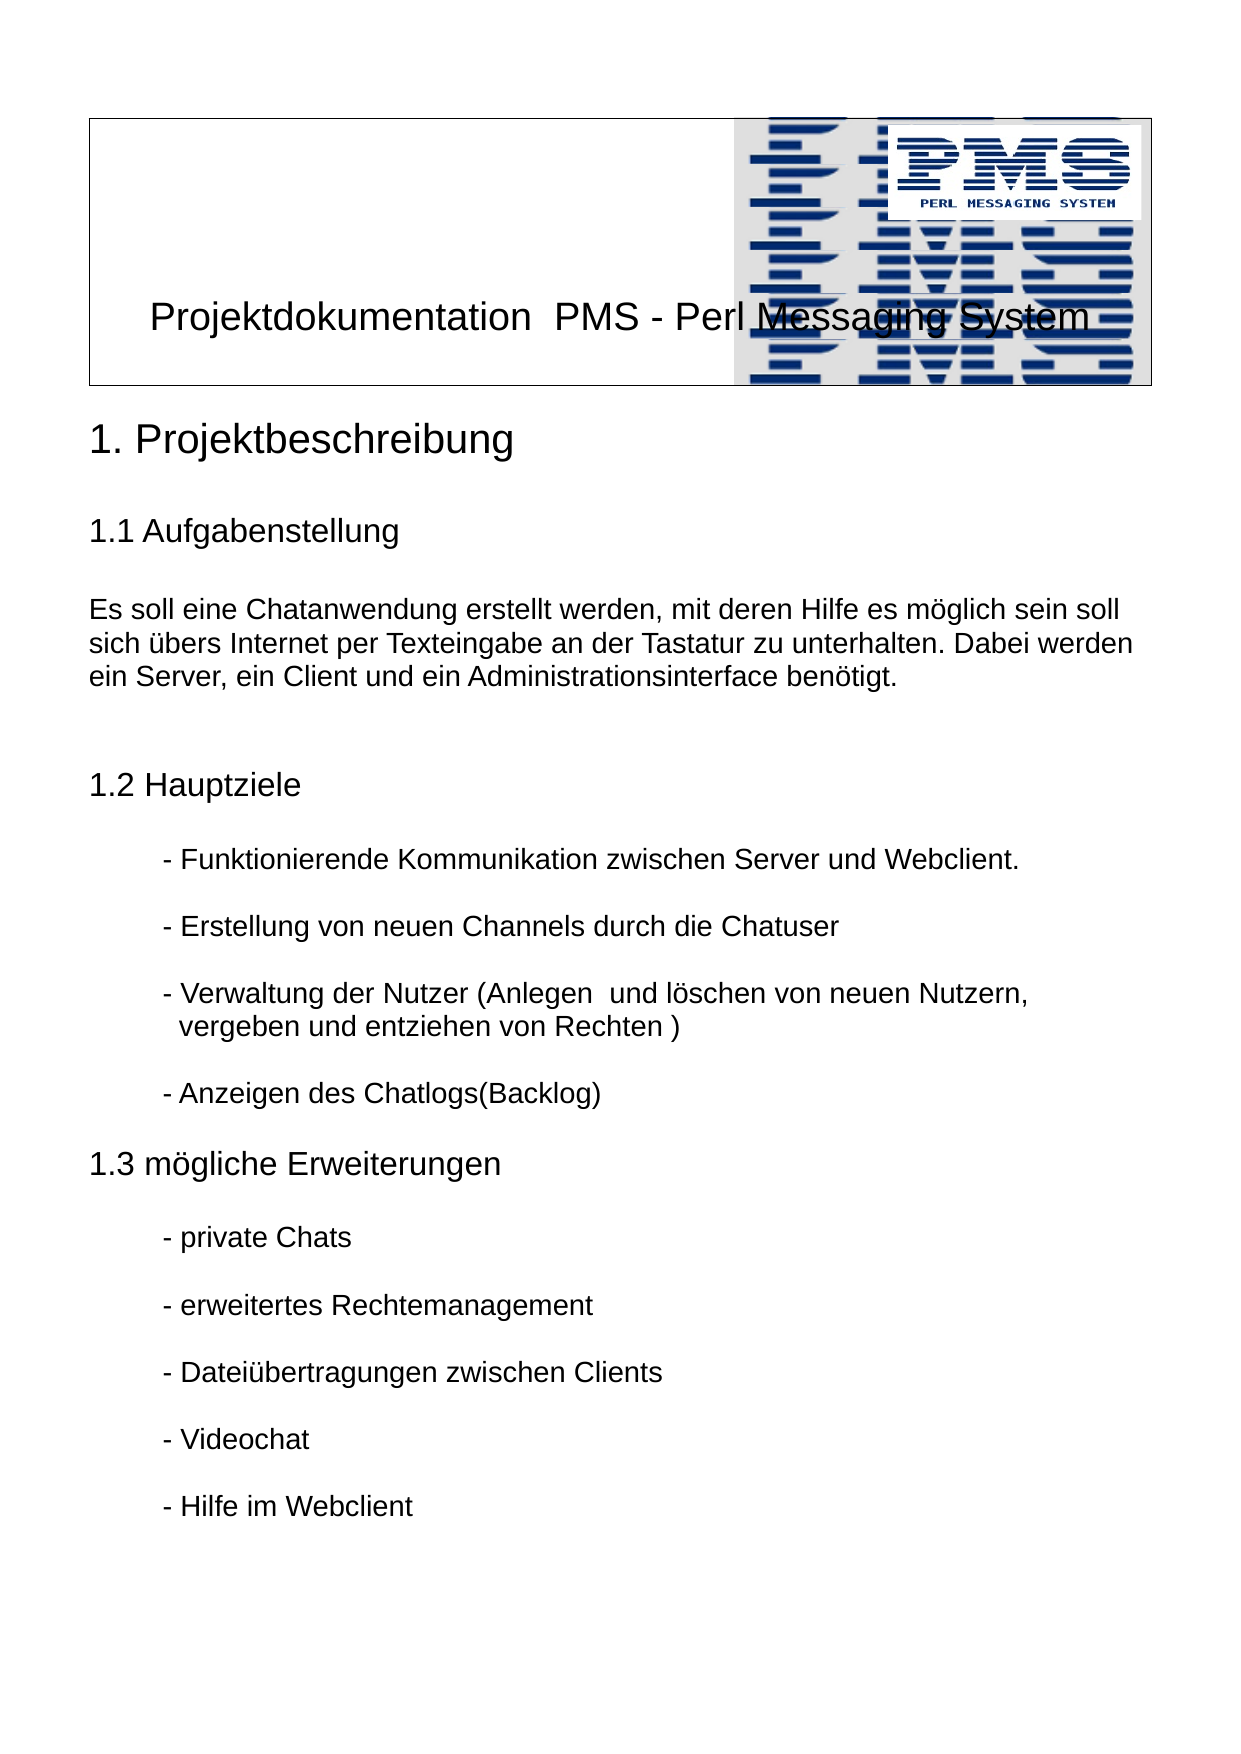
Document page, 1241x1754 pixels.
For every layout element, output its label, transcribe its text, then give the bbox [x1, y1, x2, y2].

text - Erstellung von neuen Channels durch die Chatuser [88, 909, 1152, 942]
text - Hilfe im Webclient [88, 1489, 1152, 1522]
text - Anzeigen des Chatlogs(Backlog) [88, 1077, 1152, 1110]
text Es soll eine Chatanwendung erstellt werden, mit deren Hilfe es möglich sein soll sich übers Internet per Texteingabe an der Tastatur zu unterhalten. Dabei werden ein Server, ein Client und ein Administrationsinterface benötigt. [88, 592, 1152, 693]
text - Dateiübertragungen zwischen Clients [88, 1355, 1152, 1388]
text - private Chats [88, 1221, 1152, 1254]
text 1.1 Aufgabenstellung [88, 511, 1152, 549]
text - Funktionierende Kommunikation zwischen Server und Webclient. [88, 842, 1152, 875]
text - Verwaltung der Nutzer (Anlegen und löschen von neuen Nutzern, vergeben und entziehen von Rechten ) [88, 976, 1152, 1043]
text 1. Projektbeschreibung [88, 415, 1152, 463]
text 1.2 Hauptziele [88, 765, 1152, 803]
text - erweitertes Rechtemanagement [88, 1288, 1152, 1321]
picture [760, 119, 1151, 385]
text - Videochat [88, 1422, 1152, 1455]
text 1.3 mögliche Erweiterungen [88, 1144, 1152, 1182]
